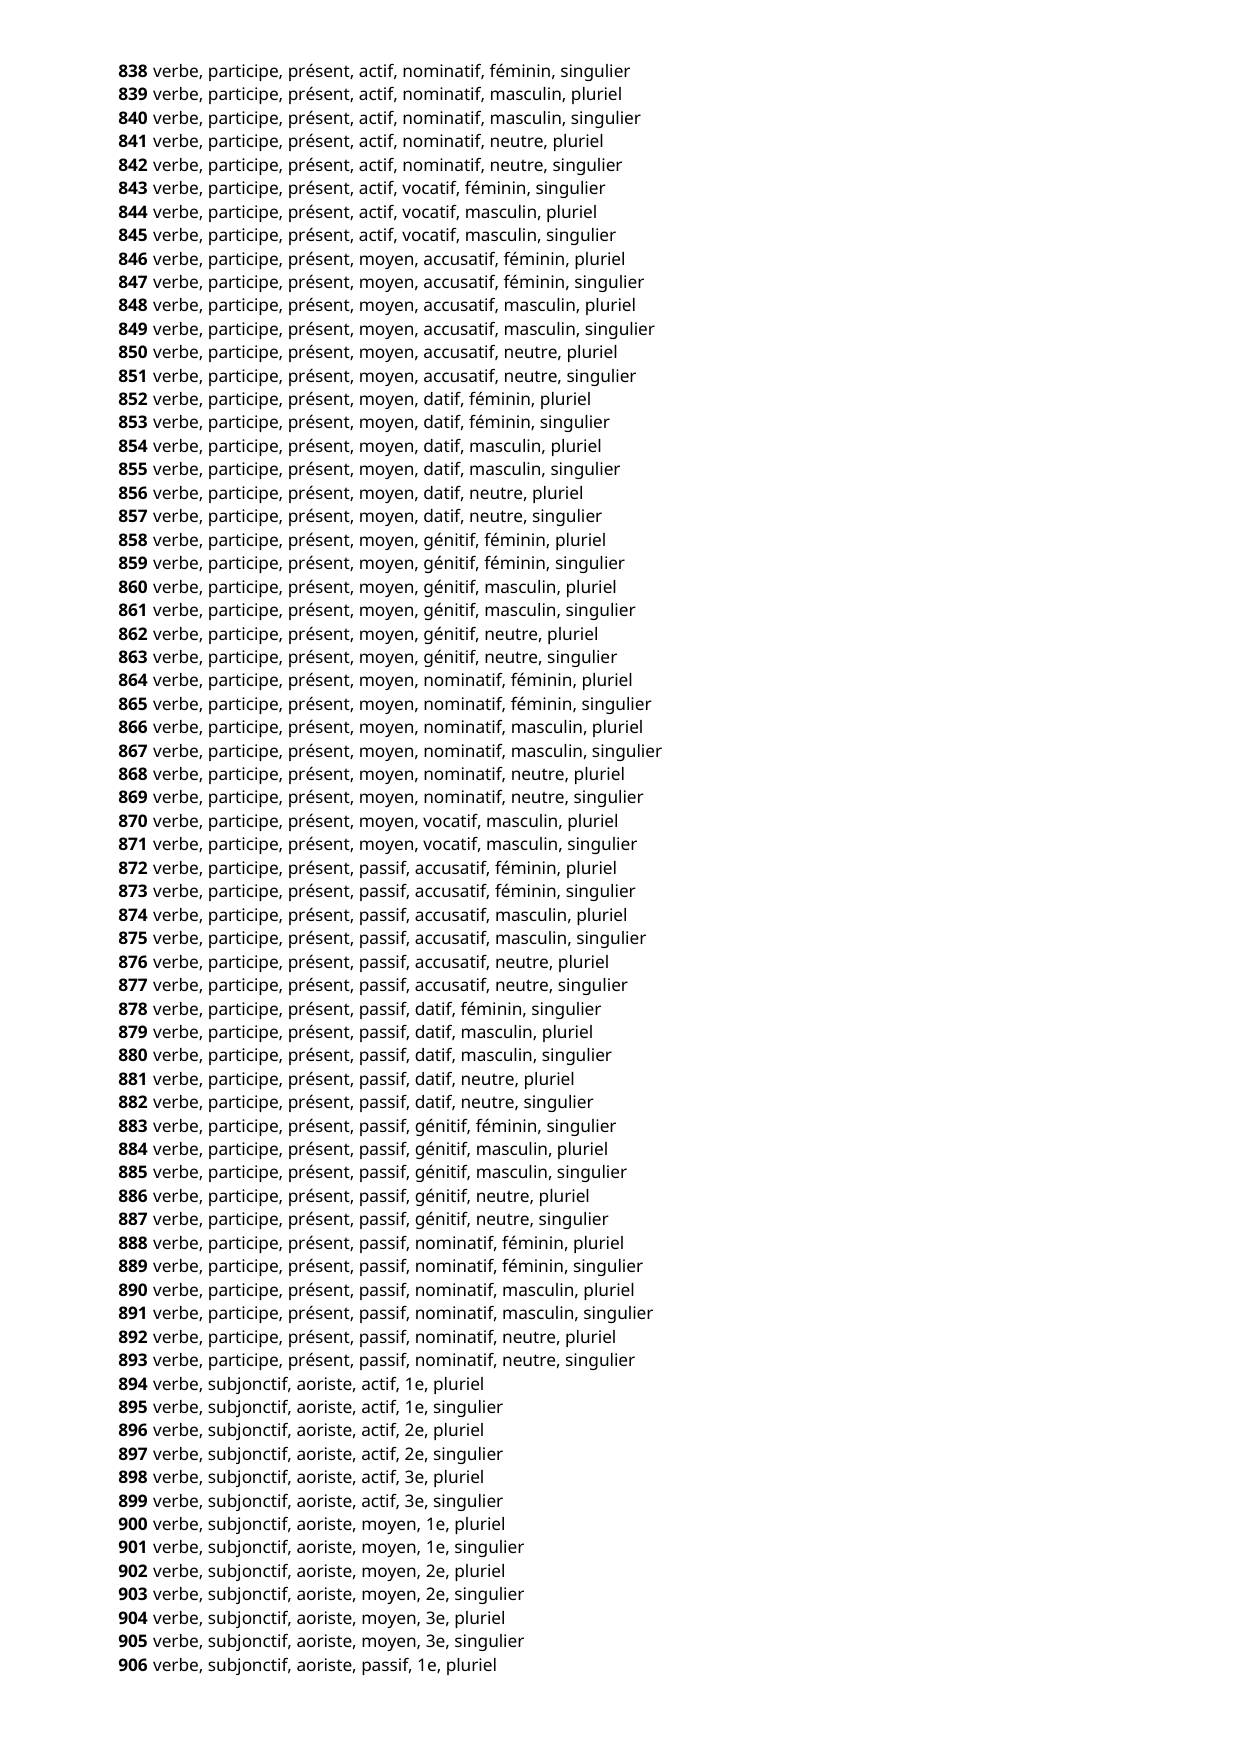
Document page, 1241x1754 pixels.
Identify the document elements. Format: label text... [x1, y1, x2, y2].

table_cell verbe, subjonctif, aoriste, actif, 1e, singulier [153, 1395, 1240, 1418]
table_cell 858 [118, 528, 153, 551]
table_cell verbe, subjonctif, aoriste, actif, 1e, pluriel [153, 1372, 1240, 1395]
table_cell 878 [118, 997, 153, 1020]
table_cell verbe, subjonctif, aoriste, actif, 3e, pluriel [153, 1465, 1240, 1489]
table_cell verbe, participe, présent, actif, nominatif, masculin, pluriel [153, 83, 1240, 106]
table_cell verbe, subjonctif, aoriste, actif, 2e, singulier [153, 1442, 1240, 1465]
table_cell verbe, participe, présent, actif, nominatif, neutre, pluriel [153, 129, 1240, 153]
table_cell 890 [118, 1278, 153, 1301]
table_cell 851 [118, 364, 153, 387]
table_cell verbe, participe, présent, passif, datif, neutre, pluriel [153, 1067, 1240, 1090]
table_cell 886 [118, 1184, 153, 1207]
table_cell verbe, participe, présent, actif, vocatif, masculin, singulier [153, 223, 1240, 247]
table_cell verbe, participe, présent, actif, vocatif, masculin, pluriel [153, 200, 1240, 223]
table_cell verbe, participe, présent, passif, datif, masculin, singulier [153, 1044, 1240, 1067]
table_cell 856 [118, 481, 153, 504]
table_cell 865 [118, 692, 153, 715]
table_cell verbe, participe, présent, moyen, génitif, féminin, singulier [153, 551, 1240, 575]
table_cell 840 [118, 106, 153, 129]
table_cell 862 [118, 622, 153, 645]
table_cell verbe, participe, présent, moyen, nominatif, féminin, singulier [153, 692, 1240, 715]
table_cell 853 [118, 411, 153, 434]
table_cell 870 [118, 809, 153, 832]
table_cell 896 [118, 1419, 153, 1442]
table_cell 871 [118, 833, 153, 856]
table_cell verbe, participe, présent, passif, nominatif, masculin, singulier [153, 1301, 1240, 1325]
table_cell verbe, participe, présent, actif, nominatif, masculin, singulier [153, 106, 1240, 129]
table_cell 842 [118, 153, 153, 176]
table_cell 897 [118, 1442, 153, 1465]
table_cell verbe, participe, présent, moyen, nominatif, féminin, pluriel [153, 669, 1240, 692]
table_cell verbe, participe, présent, moyen, accusatif, féminin, singulier [153, 270, 1240, 293]
table_cell 893 [118, 1348, 153, 1372]
table_cell verbe, participe, présent, moyen, datif, neutre, pluriel [153, 481, 1240, 504]
table_cell verbe, participe, présent, moyen, datif, neutre, singulier [153, 504, 1240, 528]
table_cell verbe, participe, présent, passif, nominatif, masculin, pluriel [153, 1278, 1240, 1301]
table_cell 903 [118, 1583, 153, 1606]
table_cell verbe, participe, présent, passif, nominatif, neutre, singulier [153, 1348, 1240, 1372]
table_cell verbe, subjonctif, aoriste, moyen, 1e, pluriel [153, 1512, 1240, 1536]
table_cell 852 [118, 387, 153, 411]
table_cell 904 [118, 1606, 153, 1629]
table_cell 857 [118, 504, 153, 528]
table_cell verbe, participe, présent, passif, nominatif, féminin, pluriel [153, 1231, 1240, 1254]
table_cell 885 [118, 1161, 153, 1184]
table_cell verbe, participe, présent, passif, datif, féminin, singulier [153, 997, 1240, 1020]
table_cell 846 [118, 247, 153, 270]
table_cell verbe, participe, présent, actif, nominatif, neutre, singulier [153, 153, 1240, 176]
table_cell 867 [118, 739, 153, 762]
table_cell verbe, participe, présent, moyen, nominatif, masculin, singulier [153, 739, 1240, 762]
table_cell verbe, participe, présent, passif, accusatif, neutre, pluriel [153, 950, 1240, 973]
table_cell 889 [118, 1254, 153, 1278]
table_cell verbe, participe, présent, moyen, accusatif, masculin, singulier [153, 317, 1240, 340]
table_cell verbe, participe, présent, moyen, datif, féminin, singulier [153, 411, 1240, 434]
table_cell verbe, participe, présent, passif, accusatif, féminin, singulier [153, 879, 1240, 903]
table_cell verbe, participe, présent, passif, génitif, masculin, singulier [153, 1161, 1240, 1184]
table_cell 887 [118, 1208, 153, 1231]
table_cell 866 [118, 715, 153, 739]
table_cell 900 [118, 1512, 153, 1536]
table_cell verbe, subjonctif, aoriste, moyen, 2e, singulier [153, 1583, 1240, 1606]
table_cell 884 [118, 1137, 153, 1161]
table_cell verbe, subjonctif, aoriste, actif, 2e, pluriel [153, 1419, 1240, 1442]
table_cell verbe, subjonctif, aoriste, actif, 3e, singulier [153, 1489, 1240, 1512]
table_cell 838 [118, 59, 153, 82]
table_cell 899 [118, 1489, 153, 1512]
table_cell verbe, participe, présent, moyen, accusatif, féminin, pluriel [153, 247, 1240, 270]
table_cell 882 [118, 1090, 153, 1114]
table_cell 868 [118, 762, 153, 786]
table_cell 855 [118, 458, 153, 481]
table_cell 849 [118, 317, 153, 340]
table_cell verbe, participe, présent, passif, génitif, féminin, singulier [153, 1114, 1240, 1137]
table_cell 892 [118, 1325, 153, 1348]
table_cell 859 [118, 551, 153, 575]
table_cell 883 [118, 1114, 153, 1137]
table_cell verbe, participe, présent, passif, génitif, neutre, singulier [153, 1208, 1240, 1231]
table_cell verbe, participe, présent, moyen, accusatif, neutre, pluriel [153, 340, 1240, 364]
table_cell verbe, participe, présent, moyen, génitif, neutre, singulier [153, 645, 1240, 668]
table_cell 864 [118, 669, 153, 692]
table_cell verbe, participe, présent, passif, génitif, masculin, pluriel [153, 1137, 1240, 1161]
table_cell verbe, participe, présent, moyen, vocatif, masculin, pluriel [153, 809, 1240, 832]
table_cell 876 [118, 950, 153, 973]
table_cell 881 [118, 1067, 153, 1090]
table_cell 847 [118, 270, 153, 293]
table_cell 894 [118, 1372, 153, 1395]
table_cell 844 [118, 200, 153, 223]
table_cell 877 [118, 973, 153, 997]
table_cell verbe, participe, présent, moyen, génitif, neutre, pluriel [153, 622, 1240, 645]
table_cell 869 [118, 786, 153, 809]
table_cell verbe, participe, présent, passif, accusatif, féminin, pluriel [153, 856, 1240, 879]
table_cell verbe, participe, présent, passif, nominatif, neutre, pluriel [153, 1325, 1240, 1348]
table_cell 898 [118, 1465, 153, 1489]
table_cell 848 [118, 294, 153, 317]
table_cell verbe, participe, présent, actif, nominatif, féminin, singulier [153, 59, 1240, 82]
table_cell 891 [118, 1301, 153, 1325]
table_cell verbe, participe, présent, moyen, nominatif, masculin, pluriel [153, 715, 1240, 739]
table_cell 863 [118, 645, 153, 668]
table_cell 872 [118, 856, 153, 879]
table_cell verbe, participe, présent, moyen, génitif, masculin, pluriel [153, 575, 1240, 598]
table_cell verbe, participe, présent, moyen, datif, masculin, pluriel [153, 434, 1240, 457]
table_cell verbe, participe, présent, moyen, génitif, masculin, singulier [153, 598, 1240, 622]
table_cell 854 [118, 434, 153, 457]
table_cell 873 [118, 879, 153, 903]
table_cell verbe, participe, présent, moyen, datif, masculin, singulier [153, 458, 1240, 481]
table_cell 874 [118, 903, 153, 926]
table_cell verbe, participe, présent, passif, nominatif, féminin, singulier [153, 1254, 1240, 1278]
table_cell 875 [118, 926, 153, 950]
table_cell 879 [118, 1020, 153, 1043]
table_cell verbe, participe, présent, passif, datif, masculin, pluriel [153, 1020, 1240, 1043]
table_cell 839 [118, 83, 153, 106]
table_cell 905 [118, 1629, 153, 1653]
table_cell verbe, participe, présent, actif, vocatif, féminin, singulier [153, 176, 1240, 200]
table_cell 880 [118, 1044, 153, 1067]
table_cell 906 [118, 1653, 153, 1676]
table_cell 861 [118, 598, 153, 622]
table_cell verbe, participe, présent, moyen, datif, féminin, pluriel [153, 387, 1240, 411]
table_cell verbe, subjonctif, aoriste, passif, 1e, pluriel [153, 1653, 1240, 1676]
table_cell verbe, subjonctif, aoriste, moyen, 2e, pluriel [153, 1559, 1240, 1582]
table_cell verbe, participe, présent, passif, accusatif, masculin, singulier [153, 926, 1240, 950]
table_cell verbe, subjonctif, aoriste, moyen, 3e, pluriel [153, 1606, 1240, 1629]
table_cell verbe, subjonctif, aoriste, moyen, 3e, singulier [153, 1629, 1240, 1653]
table_cell 843 [118, 176, 153, 200]
table_cell 901 [118, 1536, 153, 1559]
table_cell verbe, participe, présent, moyen, accusatif, neutre, singulier [153, 364, 1240, 387]
table_cell verbe, participe, présent, moyen, génitif, féminin, pluriel [153, 528, 1240, 551]
table_cell verbe, participe, présent, passif, génitif, neutre, pluriel [153, 1184, 1240, 1207]
table_cell verbe, subjonctif, aoriste, moyen, 1e, singulier [153, 1536, 1240, 1559]
table_cell verbe, participe, présent, moyen, nominatif, neutre, singulier [153, 786, 1240, 809]
table_cell verbe, participe, présent, passif, accusatif, neutre, singulier [153, 973, 1240, 997]
table_cell verbe, participe, présent, passif, accusatif, masculin, pluriel [153, 903, 1240, 926]
table_cell 888 [118, 1231, 153, 1254]
table_cell verbe, participe, présent, moyen, vocatif, masculin, singulier [153, 833, 1240, 856]
table_cell verbe, participe, présent, passif, datif, neutre, singulier [153, 1090, 1240, 1114]
table_cell 860 [118, 575, 153, 598]
table_cell 902 [118, 1559, 153, 1582]
table_cell verbe, participe, présent, moyen, accusatif, masculin, pluriel [153, 294, 1240, 317]
table_cell 841 [118, 129, 153, 153]
table_cell 845 [118, 223, 153, 247]
table_cell 895 [118, 1395, 153, 1418]
table_cell 850 [118, 340, 153, 364]
table_cell verbe, participe, présent, moyen, nominatif, neutre, pluriel [153, 762, 1240, 786]
